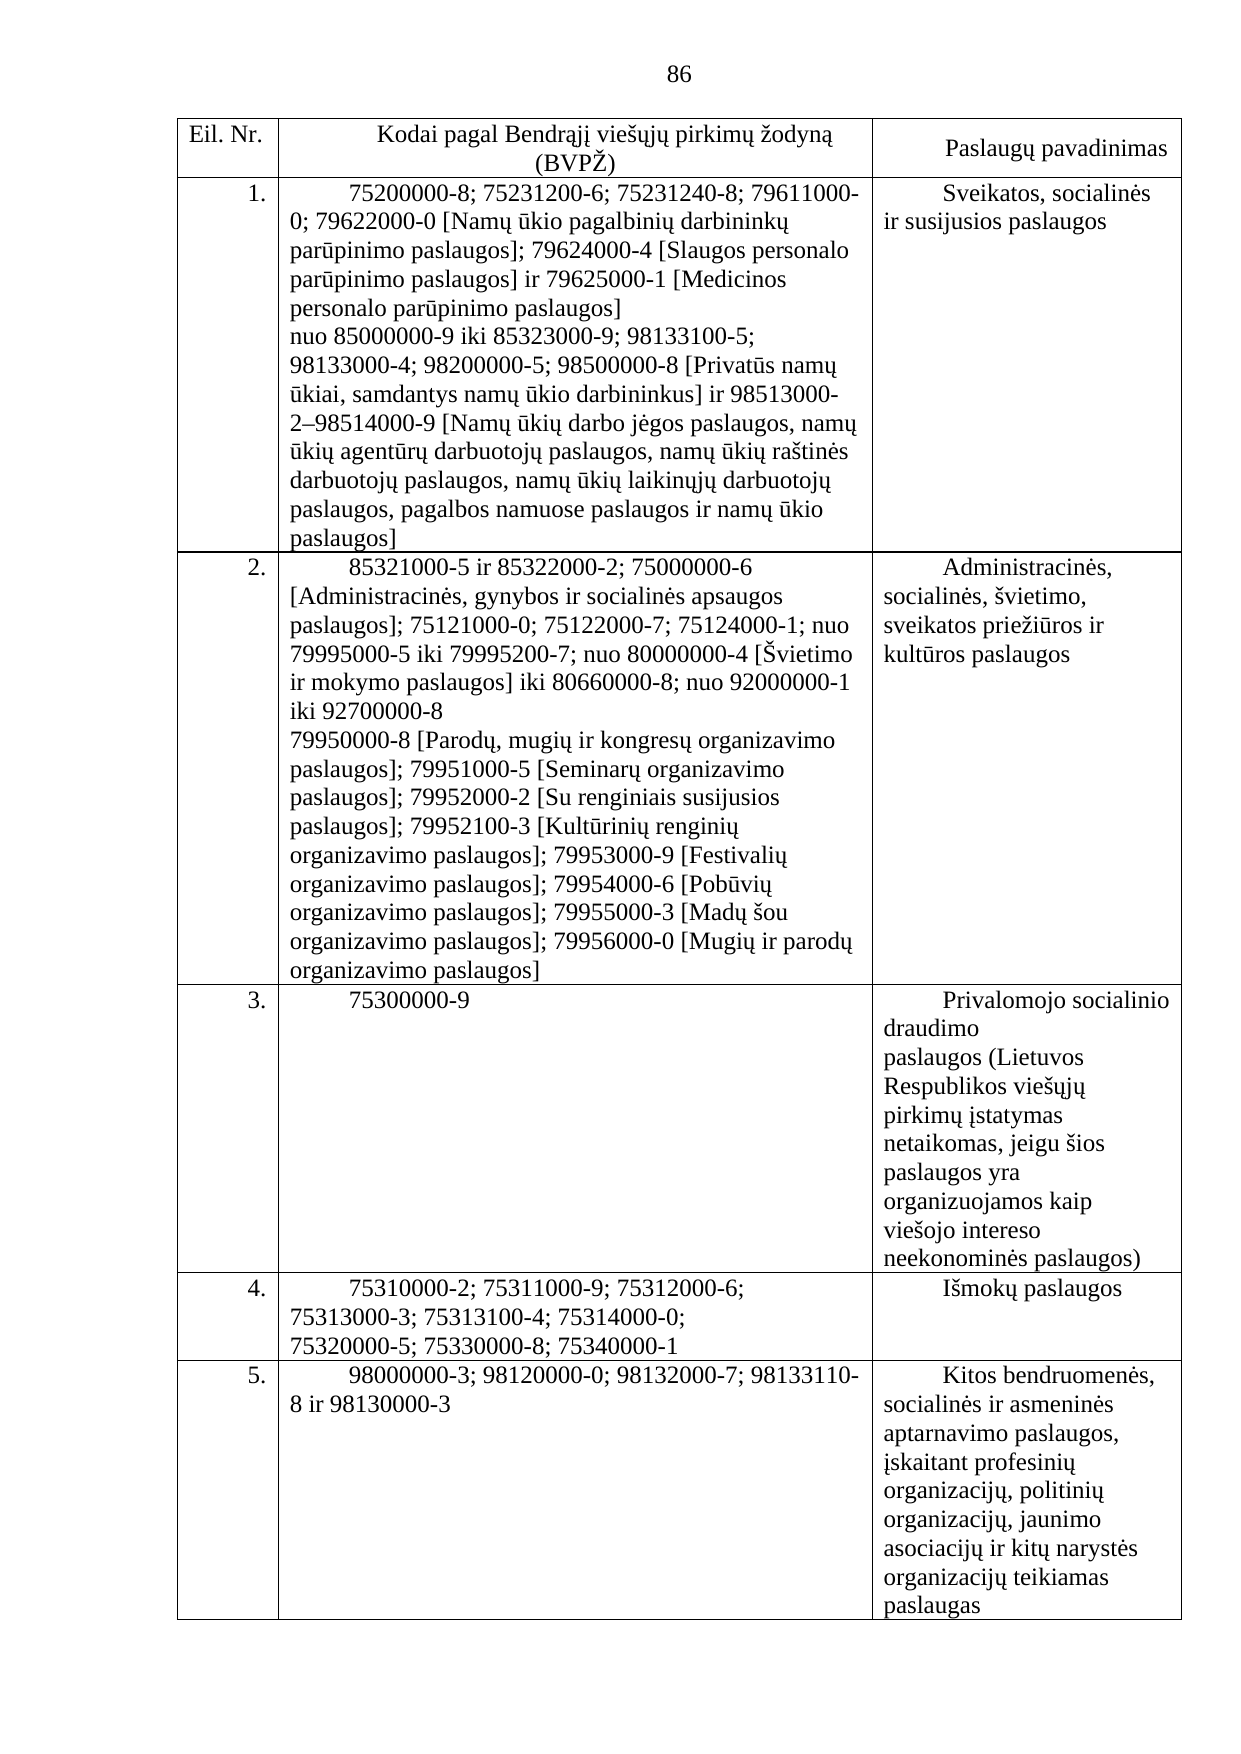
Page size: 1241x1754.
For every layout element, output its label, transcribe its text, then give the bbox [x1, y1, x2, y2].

table_header Paslaugų pavadinimas [873, 119, 1181, 177]
table_header Eil. Nr. [178, 119, 278, 177]
table_cell 1. [178, 178, 278, 551]
table_cell 2. [178, 553, 278, 984]
table_cell 75300000-9 [279, 985, 872, 1272]
table_cell Administracinės, socialinės, švietimo, sveikatos priežiūros ir kultūros paslaugos [873, 553, 1181, 984]
table_cell Išmokų paslaugos [873, 1273, 1181, 1359]
table_cell 5. [178, 1361, 278, 1619]
table_cell Kitos bendruomenės, socialinės ir asmeninės aptarnavimo paslaugos, įskaitant profesinių organizacijų, politinių organizacijų, jaunimo asociacijų ir kitų narystės organizacijų teikiamas paslaugas [873, 1361, 1181, 1619]
table_cell 4. [178, 1273, 278, 1359]
table_cell Sveikatos, socialinės ir susijusios paslaugos [873, 178, 1181, 551]
table_cell 75310000-2; 75311000-9; 75312000-6; 75313000-3; 75313100-4; 75314000-0; 75320000-5; 75330000-8; 75340000-1 [279, 1273, 872, 1359]
table_cell 3. [178, 985, 278, 1272]
table_cell Privalomojo socialinio draudimo paslaugos (Lietuvos Respublikos viešųjų pirkimų įstatymas netaikomas, jeigu šios paslaugos yra organizuojamos kaip viešojo intereso neekonominės paslaugos) [873, 985, 1181, 1272]
table_cell 75200000-8; 75231200-6; 75231240-8; 79611000-0; 79622000-0 [Namų ūkio pagalbinių darbininkų parūpinimo paslaugos]; 79624000-4 [Slaugos personalo parūpinimo paslaugos] ir 79625000-1 [Medicinos personalo parūpinimo paslaugos] nuo 85000000-9 iki 85323000-9; 98133100-5; 98133000-4; 98200000-5; 98500000-8 [Privatūs namų ūkiai, samdantys namų ūkio darbininkus] ir 98513000-2–98514000-9 [Namų ūkių darbo jėgos paslaugos, namų ūkių agentūrų darbuotojų paslaugos, namų ūkių raštinės darbuotojų paslaugos, namų ūkių laikinųjų darbuotojų paslaugos, pagalbos namuose paslaugos ir namų ūkio paslaugos] [279, 178, 872, 551]
table_header Kodai pagal Bendrąjį viešųjų pirkimų žodyną (BVPŽ) [279, 119, 872, 177]
table_cell 98000000-3; 98120000-0; 98132000-7; 98133110-8 ir 98130000-3 [279, 1361, 872, 1619]
table_cell 85321000-5 ir 85322000-2; 75000000-6 [Administracinės, gynybos ir socialinės apsaugos paslaugos]; 75121000-0; 75122000-7; 75124000-1; nuo 79995000-5 iki 79995200-7; nuo 80000000-4 [Švietimo ir mokymo paslaugos] iki 80660000-8; nuo 92000000-1 iki 92700000-8 79950000-8 [Parodų, mugių ir kongresų organizavimo paslaugos]; 79951000-5 [Seminarų organizavimo paslaugos]; 79952000-2 [Su renginiais susijusios paslaugos]; 79952100-3 [Kultūrinių renginių organizavimo paslaugos]; 79953000-9 [Festivalių organizavimo paslaugos]; 79954000-6 [Pobūvių organizavimo paslaugos]; 79955000-3 [Madų šou organizavimo paslaugos]; 79956000-0 [Mugių ir parodų organizavimo paslaugos] [279, 553, 872, 984]
